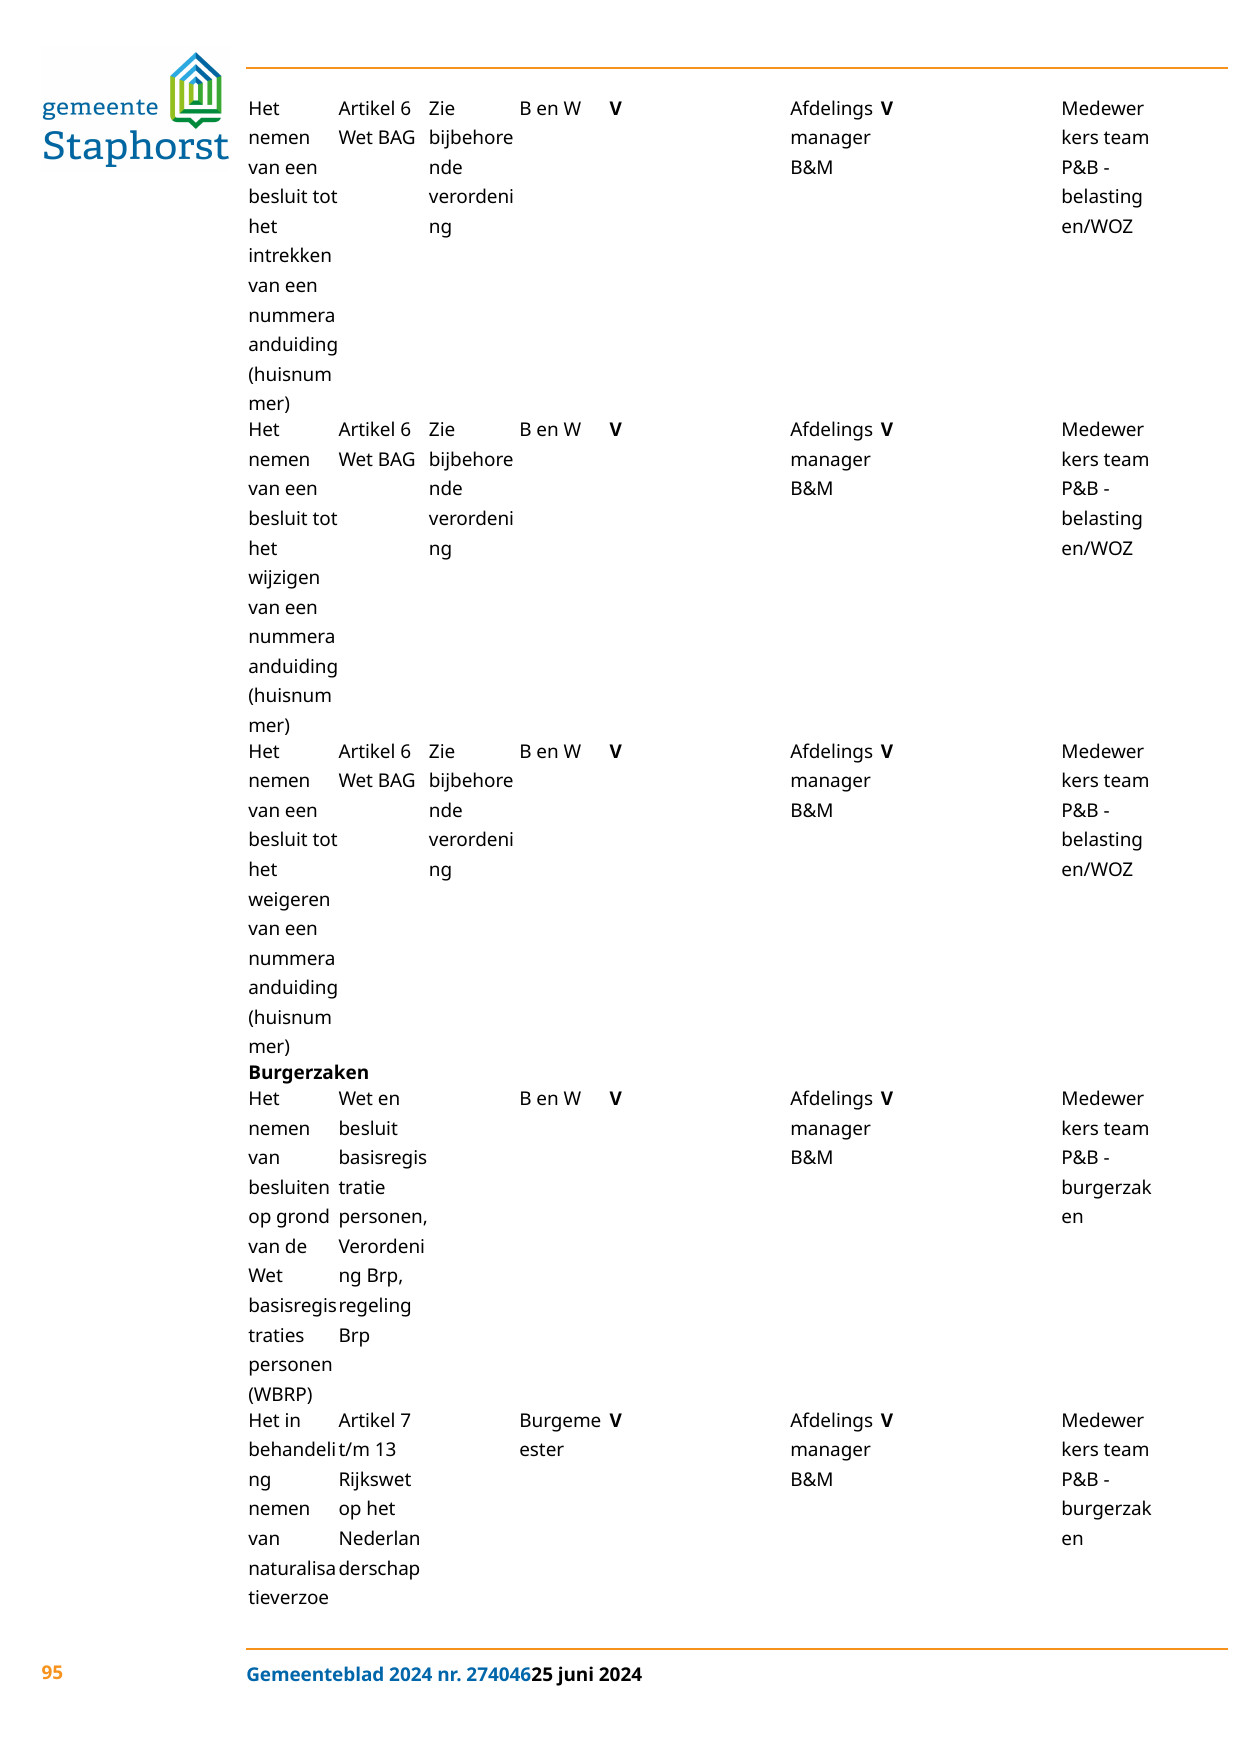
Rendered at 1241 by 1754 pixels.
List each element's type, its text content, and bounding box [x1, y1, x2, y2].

table_cell V [881, 1085, 971, 1407]
table_cell [429, 1085, 519, 1407]
table_cell Artikel 6 Wet BAG [338, 95, 429, 416]
table_cell Afdelingsmanager B&M [790, 1407, 881, 1610]
table_cell [971, 1407, 1061, 1610]
table_cell Afdelingsmanager B&M [790, 416, 881, 738]
table_cell Artikel 6 Wet BAG [338, 416, 429, 738]
table_cell Afdelingsmanager B&M [790, 95, 881, 416]
table_cell V [881, 1407, 971, 1610]
table_cell Medewerkers team P&B - belastingen/WOZ [1061, 416, 1152, 738]
table_cell V [881, 95, 971, 416]
table_cell [700, 95, 790, 416]
table_cell Artikel 7 t/m 13 Rijkswet op het Nederlanderschap [338, 1407, 429, 1610]
table_cell Afdelingsmanager B&M [790, 738, 881, 1059]
table_cell B en W [519, 95, 609, 416]
table_cell Wet en besluit basisregistratie personen, Verordening Brp, regeling Brp [338, 1085, 429, 1407]
table_cell [971, 95, 1061, 416]
table_cell [971, 738, 1061, 1059]
table_cell Medewerkers team P&B - burgerzaken [1061, 1407, 1152, 1610]
picture [41, 47, 231, 172]
table_cell Het nemen van een besluit tot het weigeren van een nummeraanduiding (huisnummer) [248, 738, 338, 1059]
table_cell B en W [519, 416, 609, 738]
table_cell Artikel 6 Wet BAG [338, 738, 429, 1059]
table_cell Het nemen van een besluit tot het intrekken van een nummeraanduiding (huisnummer) [248, 95, 338, 416]
table_cell [700, 416, 790, 738]
table_cell V [609, 738, 700, 1059]
table_cell Zie bijbehorende verordening [429, 95, 519, 416]
table_cell V [881, 416, 971, 738]
table_cell [700, 1407, 790, 1610]
table_cell [971, 1085, 1061, 1407]
table_cell Zie bijbehorende verordening [429, 416, 519, 738]
table_cell Medewerkers team P&B - belastingen/WOZ [1061, 738, 1152, 1059]
table_cell Zie bijbehorende verordening [429, 738, 519, 1059]
table_cell [700, 738, 790, 1059]
table_cell Het nemen van een besluit tot het wijzigen van een nummeraanduiding (huisnummer) [248, 416, 338, 738]
table_cell V [881, 738, 971, 1059]
table_cell V [609, 1085, 700, 1407]
table_cell Burgemeester [519, 1407, 609, 1610]
table_cell Medewerkers team P&B - burgerzaken [1061, 1085, 1152, 1407]
table_cell Het in behandeling nemen van naturalisatieverzoe [248, 1407, 338, 1610]
table_cell B en W [519, 1085, 609, 1407]
table_cell B en W [519, 738, 609, 1059]
table_cell [429, 1407, 519, 1610]
table_cell [971, 416, 1061, 738]
table_cell V [609, 416, 700, 738]
table_cell Burgerzaken [248, 1060, 1152, 1085]
table_cell Medewerkers team P&B - belastingen/WOZ [1061, 95, 1152, 416]
table_cell V [609, 1407, 700, 1610]
table_cell Afdelingsmanager B&M [790, 1085, 881, 1407]
table_cell [700, 1085, 790, 1407]
table_cell V [609, 95, 700, 416]
table_cell Het nemen van besluiten op grond van de Wet basisregistraties personen (WBRP) [248, 1085, 338, 1407]
